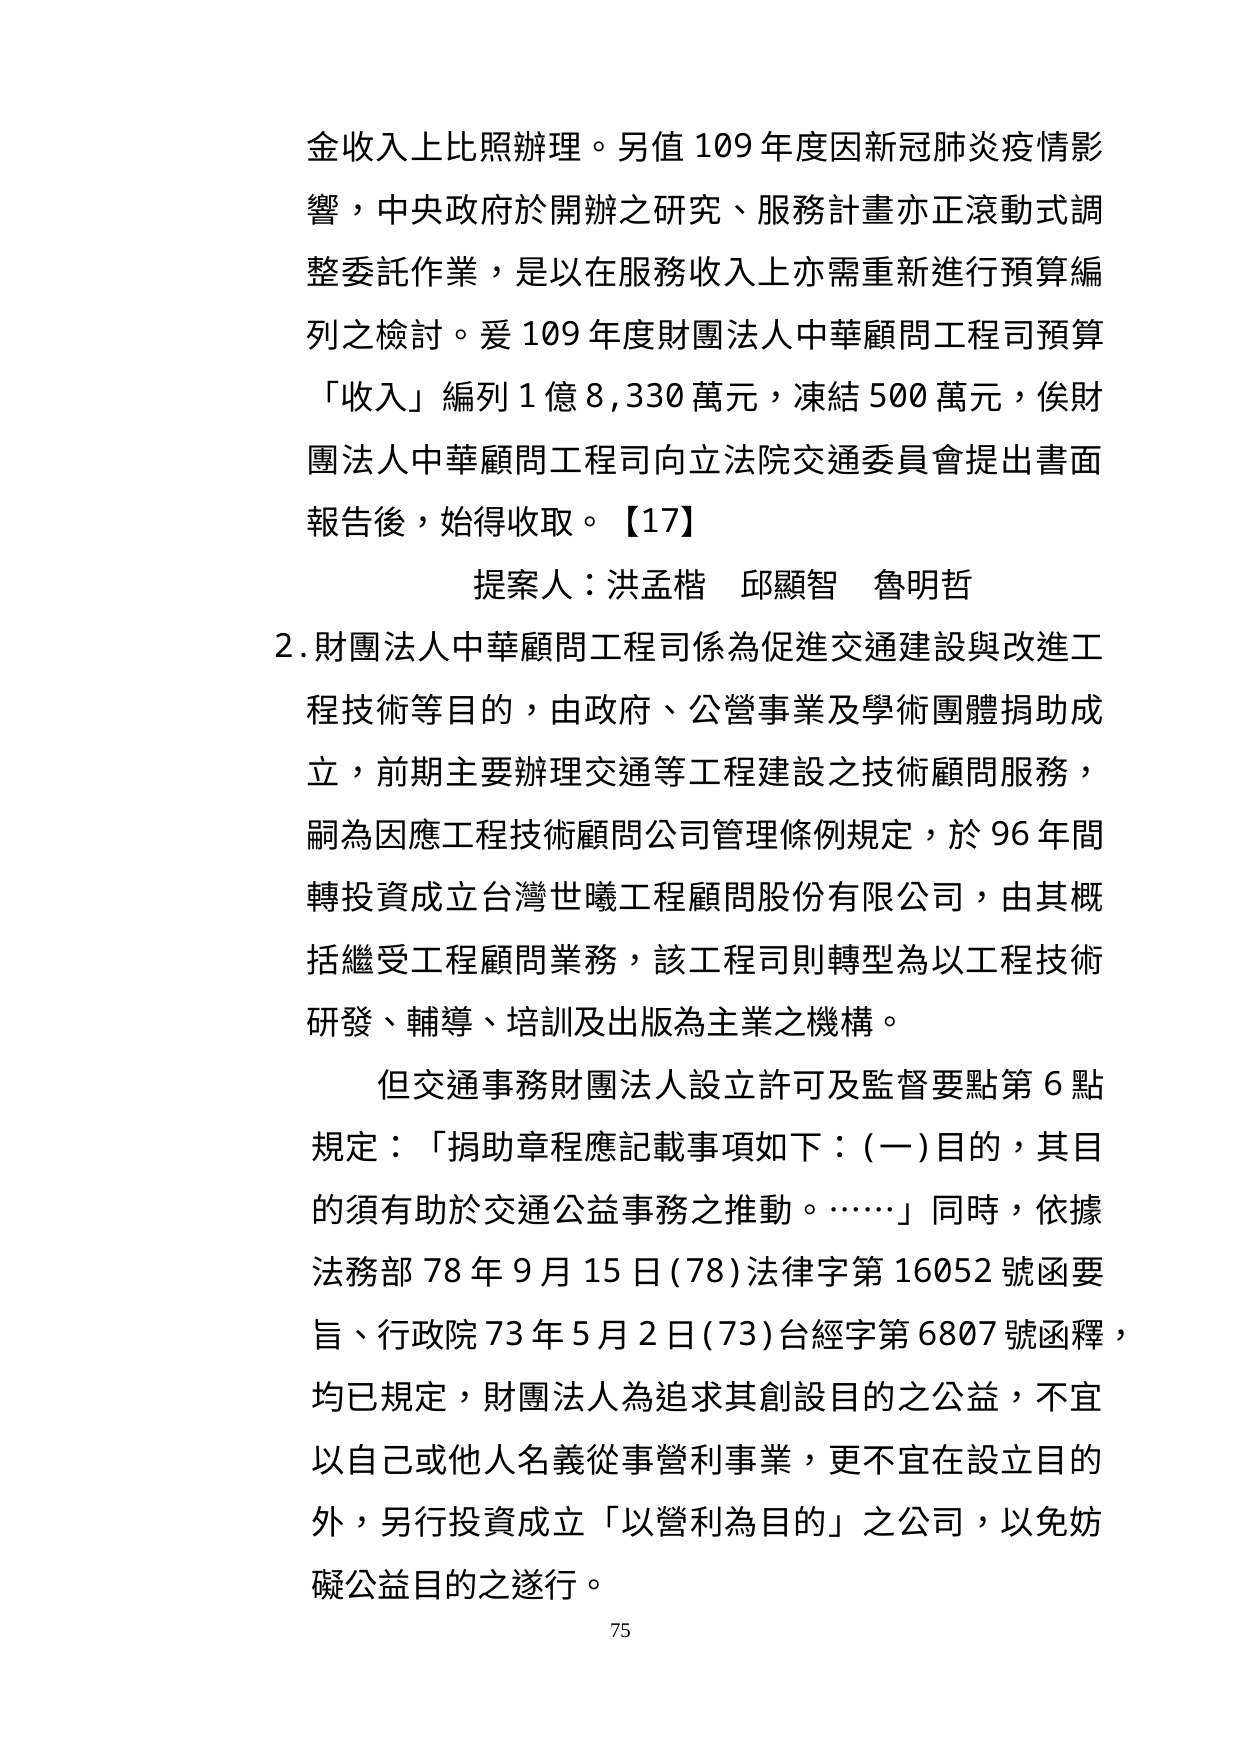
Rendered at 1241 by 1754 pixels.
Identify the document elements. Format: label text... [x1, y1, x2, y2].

text 但交通事務財團法人設立許可及監督要點第6點規定：「捐助章程應記載事項如下：(一)目的，其目的須有助於交通公益事務之推動。……」同時，依據法務部78年9月15日(78)法律字第16052號函要旨、行政院73年5月2日(73)台經字第6807號函釋，均已規定，財團法人為追求其創設目的之公益，不宜以自己或他人名義從事營利事業，更不宜在設立目的外，另行投資成立「以營利為目的」之公司，以免妨礙公益目的之遂行。 [311, 1041, 1104, 1603]
text 提案人：洪孟楷 邱顯智 魯明哲 [473, 541, 1117, 603]
text 2.財團法人中華顧問工程司係為促進交通建設與改進工程技術等目的，由政府、公營事業及學術團體捐助成立，前期主要辦理交通等工程建設之技術顧問服務，嗣為因應工程技術顧問公司管理條例規定，於96年間轉投資成立台灣世曦工程顧問股份有限公司，由其概括繼受工程顧問業務，該工程司則轉型為以工程技術研發、輔導、培訓及出版為主業之機構。 [273, 603, 1104, 1041]
text 金收入上比照辦理。另值109年度因新冠肺炎疫情影響，中央政府於開辦之研究、服務計畫亦正滾動式調整委託作業，是以在服務收入上亦需重新進行預算編列之檢討。爰109年度財團法人中華顧問工程司預算「收入」編列1億8,330萬元，凍結500萬元，俟財團法人中華顧問工程司向立法院交通委員會提出書面報告後，始得收取。【17】 [273, 103, 1104, 541]
